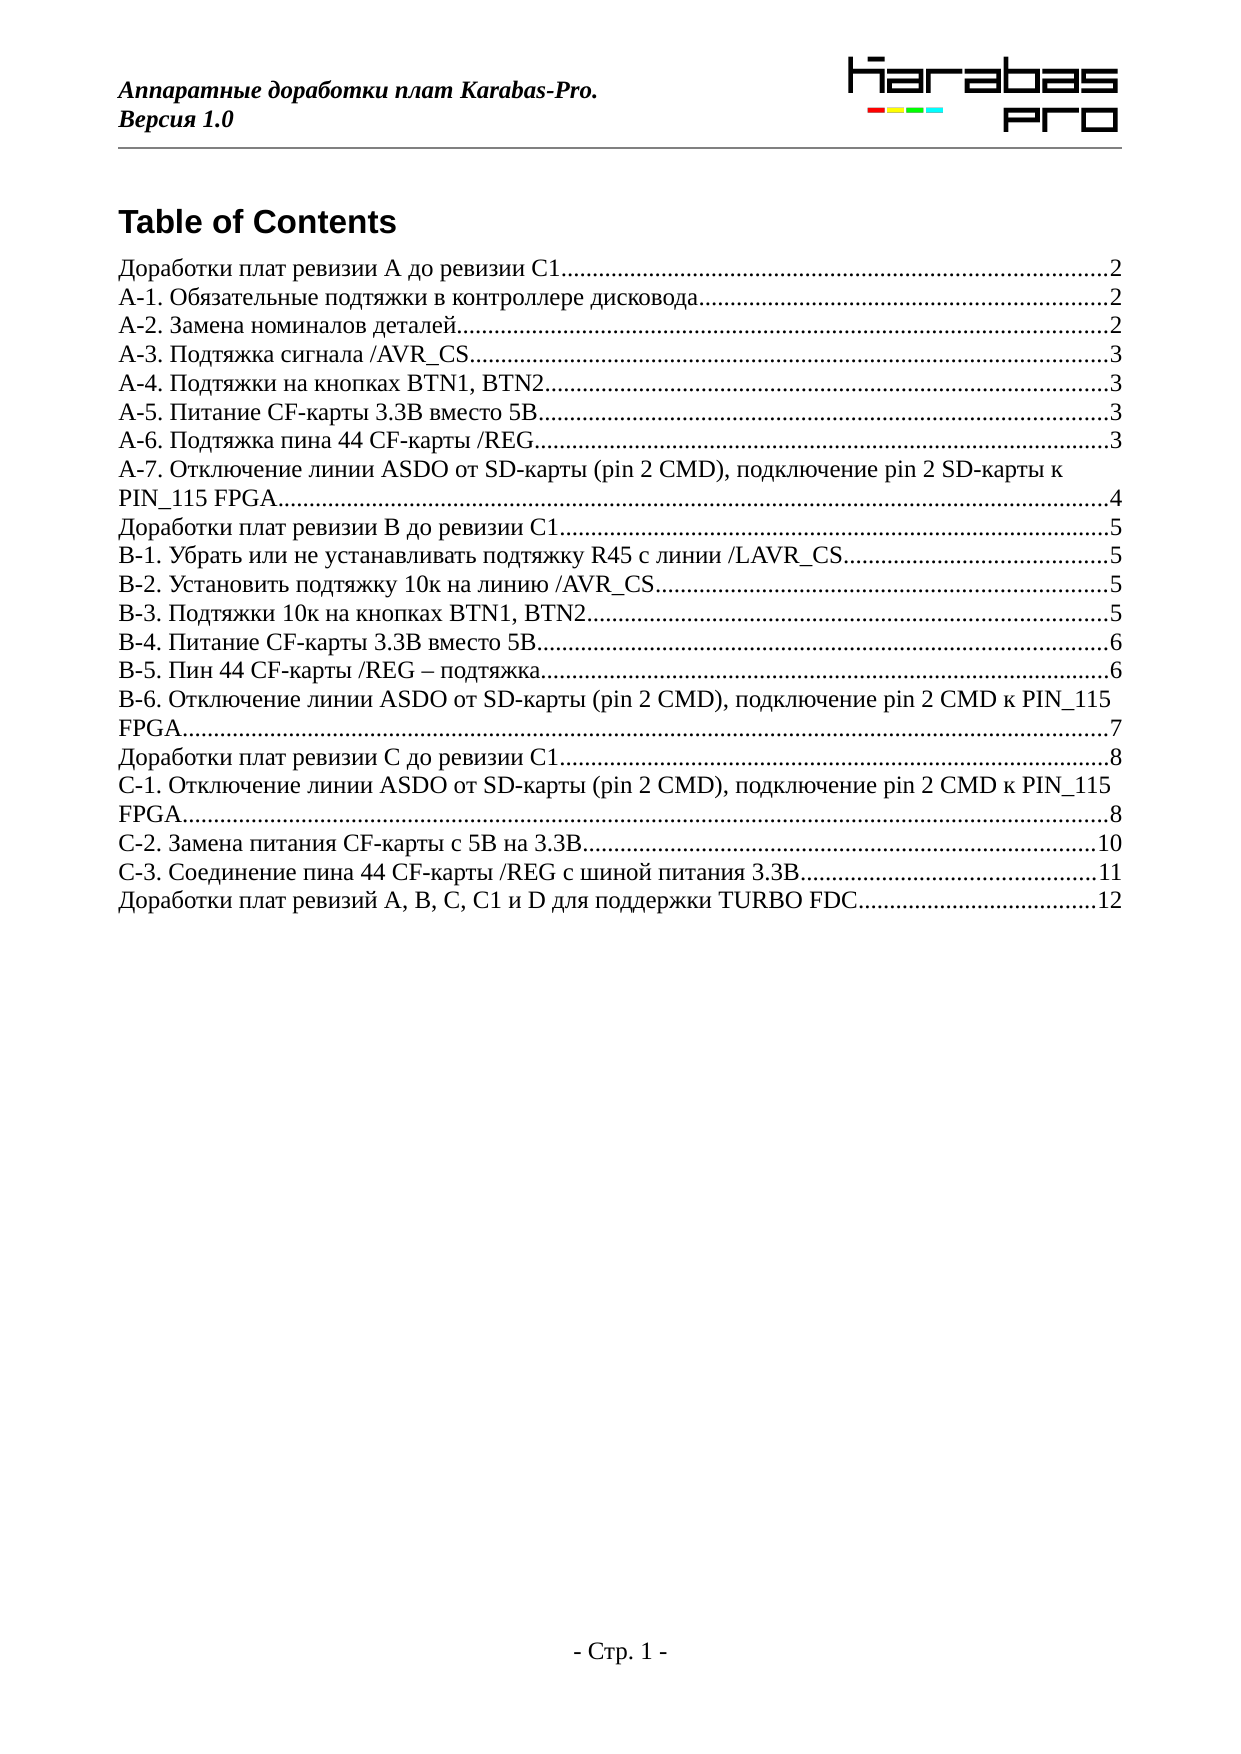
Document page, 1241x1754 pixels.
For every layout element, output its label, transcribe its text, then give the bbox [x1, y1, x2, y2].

subtitle Table of Contents [118, 202, 1122, 241]
text A-6. Подтяжка пина 44 CF-карты /REG 3 [118, 426, 1122, 454]
text Доработки плат ревизии B до ревизии C1 5 [118, 512, 1122, 541]
text A-7. Отключение линии ASDO от SD-карты (pin 2 CMD), подключение pin 2 SD-карты к PIN_115 FPGA. 4 [118, 454, 1122, 512]
text B-1. Убрать или не устанавливать подтяжку R45 с линии /LAVR_CS 5 [118, 541, 1122, 569]
text B-2. Установить подтяжку 10к на линию /AVR_CS 5 [118, 569, 1122, 598]
text A-1. Обязательные подтяжки в контроллере дисковода 2 [118, 282, 1122, 311]
text C-3. Соединение пина 44 CF-карты /REG с шиной питания 3.3В 11 [118, 857, 1122, 886]
text A-3. Подтяжка сигнала /AVR_CS 3 [118, 339, 1122, 368]
text B-6. Отключение линии ASDO от SD-карты (pin 2 CMD), подключение pin 2 CMD к PIN_115 FPGA 7 [118, 684, 1122, 742]
text Доработки плат ревизии А до ревизии C1 2 [118, 253, 1122, 282]
picture [848, 54, 1119, 132]
text C-1. Отключение линии ASDO от SD-карты (pin 2 CMD), подключение pin 2 CMD к PIN_115 FPGA 8 [118, 771, 1122, 828]
text B-3. Подтяжки 10к на кнопках BTN1, BTN2 5 [118, 598, 1122, 627]
text Доработки плат ревизии C до ревизии C1 8 [118, 742, 1122, 771]
text A-5. Питание CF-карты 3.3В вместо 5В 3 [118, 397, 1122, 426]
text B-5. Пин 44 CF-карты /REG – подтяжка 6 [118, 656, 1122, 684]
text A-2. Замена номиналов деталей 2 [118, 311, 1122, 339]
text B-4. Питание CF-карты 3.3В вместо 5В 6 [118, 627, 1122, 656]
text C-2. Замена питания CF-карты с 5В на 3.3В 10 [118, 828, 1122, 857]
text Доработки плат ревизий A, B, C, С1 и D для поддержки TURBO FDC 12 [118, 886, 1122, 914]
text A-4. Подтяжки на кнопках BTN1, BTN2 3 [118, 368, 1122, 397]
